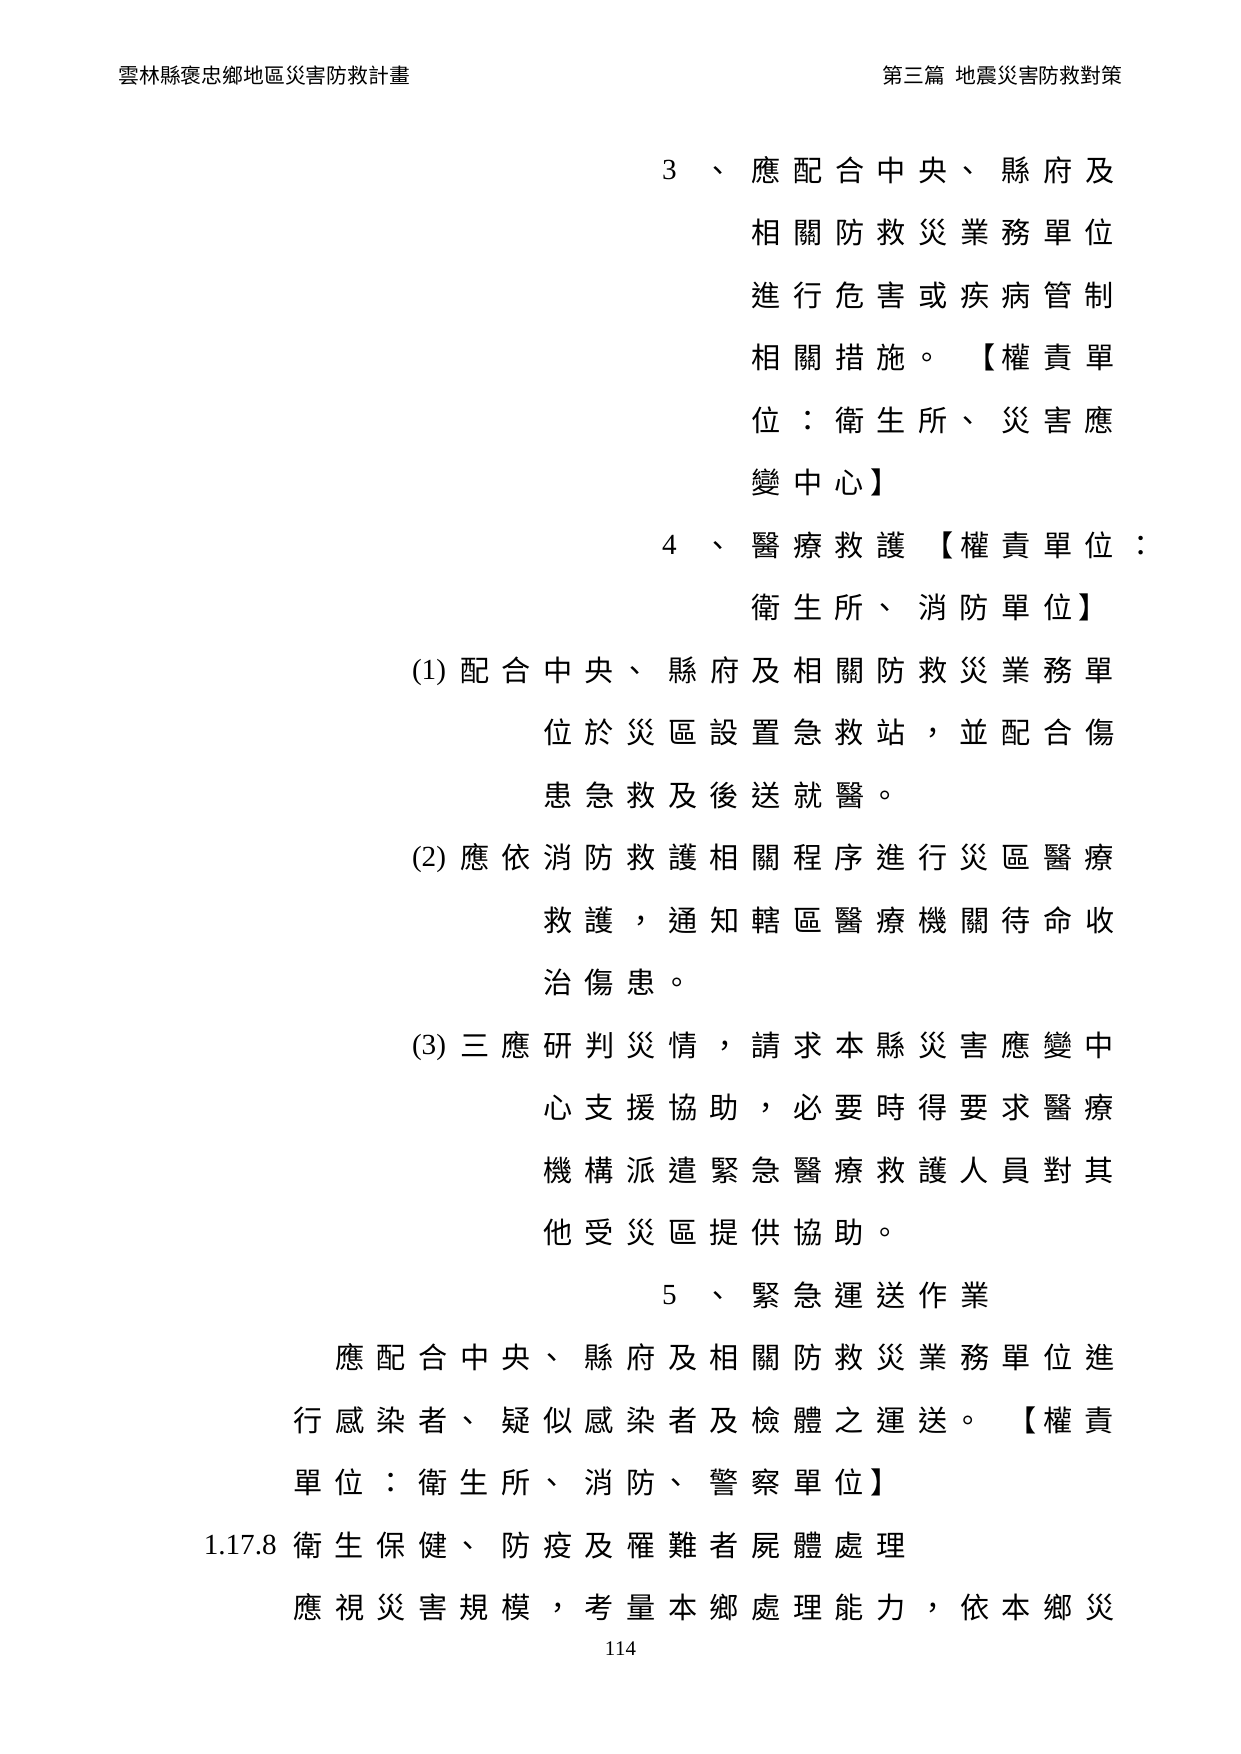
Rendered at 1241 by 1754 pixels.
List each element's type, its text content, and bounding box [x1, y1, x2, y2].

text 應配合中央、縣府及相關防救災業務單位進行感染者、疑似感染者及檢體之運送。【權責單位：衛生所、消防、警察單位】 [270, 1314, 1120, 1502]
list 醫療救護【權責單位：衛生所、消防單位】 [626, 502, 1120, 627]
list 配合中央、縣府及相關防救災業務單位於災區設置急救站，並配合傷患急救及後送就醫。 [388, 627, 1120, 814]
list 衛生保健、防疫及罹難者屍體處理 [179, 1502, 1120, 1564]
list 緊急運送作業 [626, 1252, 1120, 1314]
list 應依消防救護相關程序進行災區醫療救護，通知轄區醫療機關待命收治傷患。 [388, 814, 1120, 1002]
list 三應研判災情，請求本縣災害應變中心支援協助，必要時得要求醫療機構派遣緊急醫療救護人員對其他受災區提供協助。 [388, 1002, 1120, 1252]
list 應配合中央、縣府及相關防救災業務單位進行危害或疾病管制相關措施。【權責單位：衛生所、災害應變中心】 [626, 127, 1120, 502]
text 應視災害規模，考量本鄉處理能力，依本鄉災 [213, 1564, 1120, 1627]
